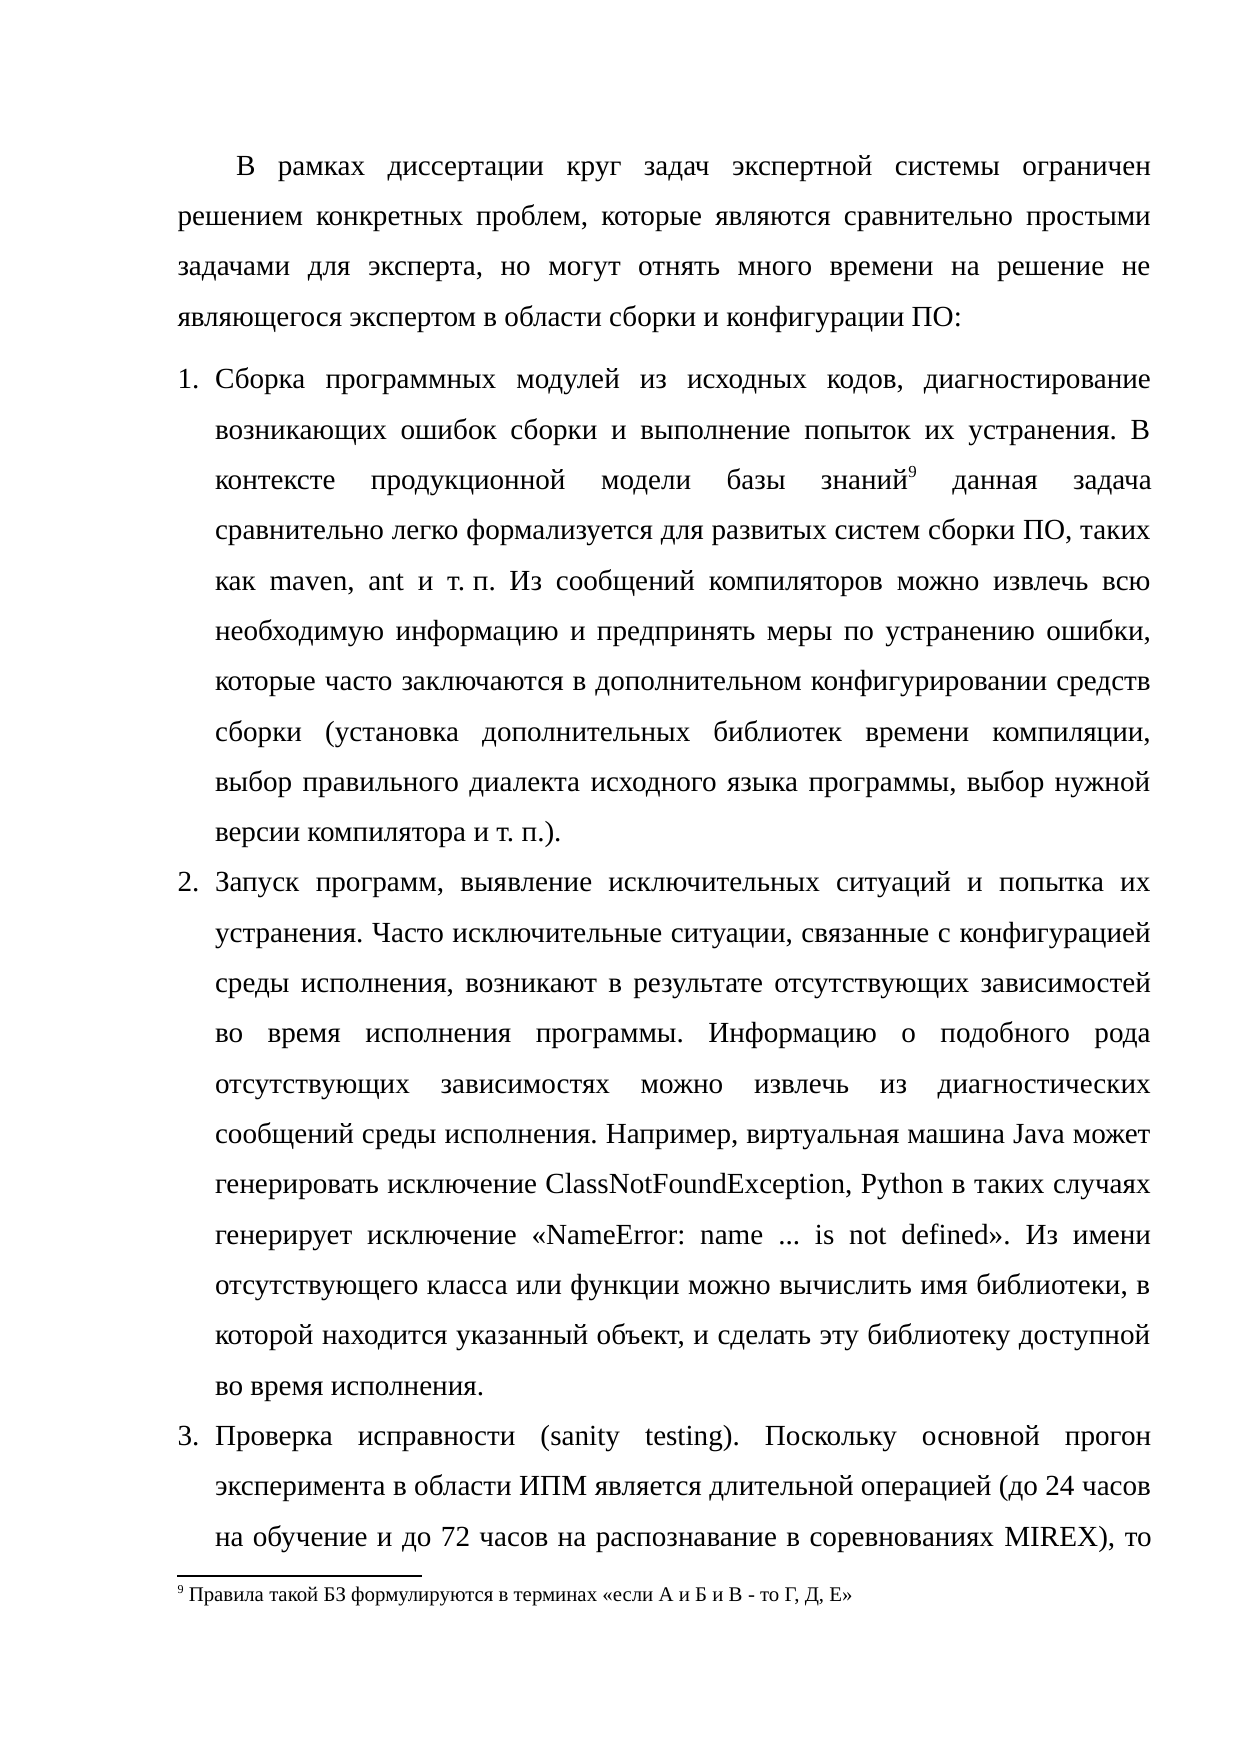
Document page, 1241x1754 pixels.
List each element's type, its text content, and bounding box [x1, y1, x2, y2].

text В рамках диссертации круг задач экспертной системы ограничен решением конкретных проблем, которые являются сравнительно простыми задачами для эксперта, но могут отнять много времени на решение не являющегося экспертом в области сборки и конфигурации ПО: [177, 148, 1152, 332]
list Сборка программных модулей из исходных кодов, диагностирование возникающих ошибок сборки и выполнение попыток их устранения. В контексте продукционной модели базы знаний данная задача сравнительно легко формализуется для развитых систем сборки ПО, таких как maven, ant и т. п. Из сообщений компиляторов можно извлечь всю необходимую информацию и предпринять меры по устранению ошибки, которые часто заключаются в дополнительном конфигурировании средств сборки (установка дополнительных библиотек времени компиляции, выбор правильного диалекта исходного языка программы, выбор нужной версии компилятора и т. п.). [177, 361, 1152, 848]
list Запуск программ, выявление исключительных ситуаций и попытка их устранения. Часто исключительные ситуации, связанные с конфигурацией среды исполнения, возникают в результате отсутствующих зависимостей во время исполнения программы. Информацию о подобного рода отсутствующих зависимостях можно извлечь из диагностических сообщений среды исполнения. Например, виртуальная машина Java может генерировать исключение ClassNotFoundException, Python в таких случаях генерирует исключение «NameError: name ... is not defined». Из имени отсутствующего класса или функции можно вычислить имя библиотеки, в которой находится указанный объект, и сделать эту библиотеку доступной во время исполнения. [177, 864, 1152, 1401]
list Правила такой БЗ формулируются в терминах «если А и Б и В ‑ то Г, Д, Е» [177, 1582, 1152, 1606]
list Проверка исправности (sanity testing). Поскольку основной прогон эксперимента в области ИПМ является длительной операцией (до 24 часов на обучение и до 72 часов на распознавание в соревнованиях MIREX), то [177, 1418, 1152, 1552]
